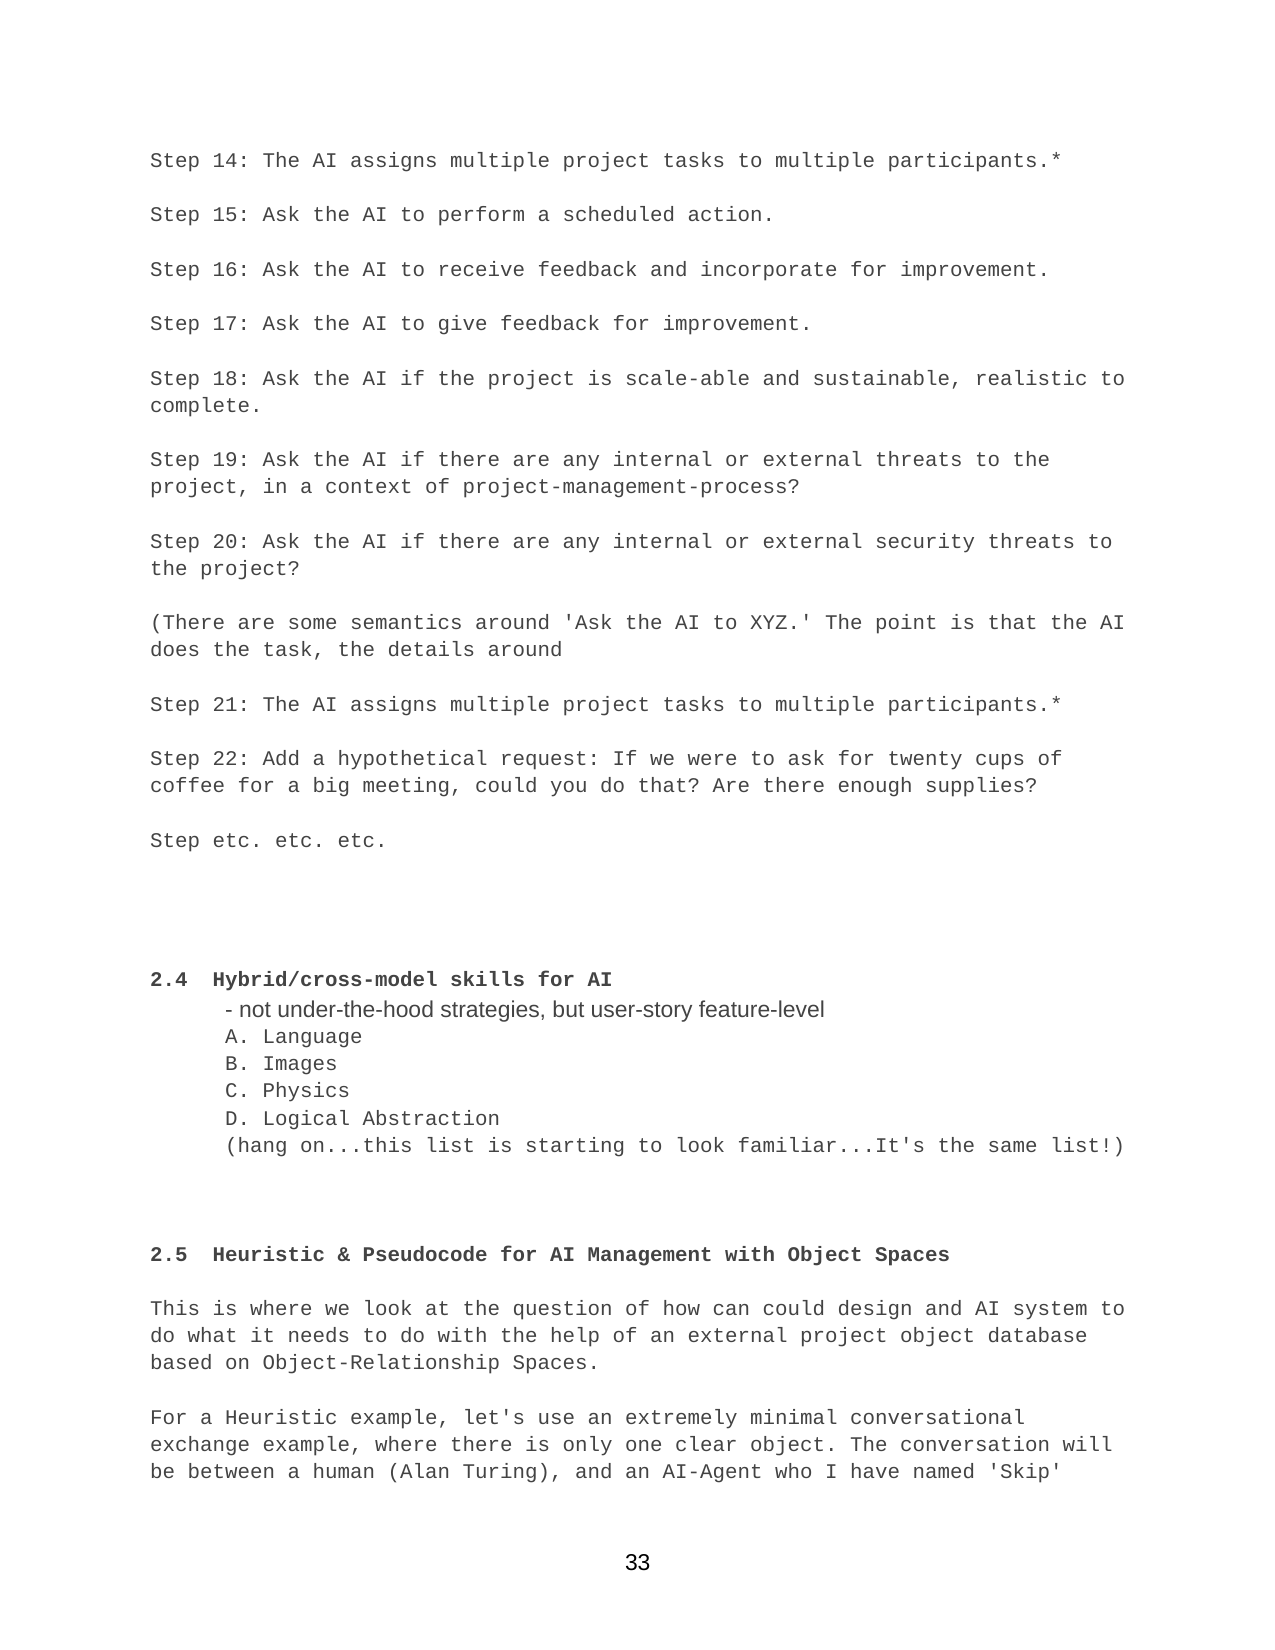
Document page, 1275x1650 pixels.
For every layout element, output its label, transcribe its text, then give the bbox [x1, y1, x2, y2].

text (There are some semantics around 'Ask the AI to XYZ.' The point is that the AI does the task, the details around [150, 612, 1125, 663]
text Step 20: Ask the AI if there are any internal or external security threats to the project? [150, 531, 1125, 581]
text Step 18: Ask the AI if the project is scale-able and sustainable, realistic to complete. [150, 367, 1125, 418]
text 2.5 Heuristic & Pseudocode for AI Management with Object Spaces [150, 1243, 1125, 1267]
text Step 14: The AI assigns multiple project tasks to multiple participants.* [150, 150, 1125, 174]
text Step 19: Ask the AI if there are any internal or external threats to the project, in a context of project-management-process? [150, 449, 1125, 500]
text This is where we look at the question of how can could design and AI system to do what it needs to do with the help of an external project object database based on Object-Relationship Spaces. [150, 1298, 1125, 1376]
text C. Physics [150, 1080, 1125, 1104]
text Step etc. etc. etc. [150, 830, 1125, 853]
text For a Heuristic example, let's use an extremely minimal conversational exchange example, where there is only one clear object. The conversation will be between a human (Alan Turing), and an AI-Agent who I have named 'Skip' [150, 1407, 1125, 1485]
text Step 16: Ask the AI to receive feedback and incorporate for improvement. [150, 259, 1125, 282]
text Step 17: Ask the AI to give feedback for improvement. [150, 313, 1125, 337]
text - not under-the-hood strategies, but user-story feature-level [150, 996, 1125, 1022]
text Step 15: Ask the AI to perform a scheduled action. [150, 204, 1125, 228]
text A. Language [150, 1026, 1125, 1050]
text Step 22: Add a hypothetical request: If we were to ask for twenty cups of coffee for a big meeting, could you do that? Are there enough supplies? [150, 748, 1125, 799]
text (hang on...this list is starting to look familiar...It's the same list!) [150, 1135, 1125, 1158]
text D. Logical Abstraction [150, 1108, 1125, 1131]
text B. Images [150, 1053, 1125, 1077]
text Step 21: The AI assigns multiple project tasks to multiple participants.* [150, 694, 1125, 717]
text 2.4 Hybrid/cross-model skills for AI [150, 969, 1125, 992]
